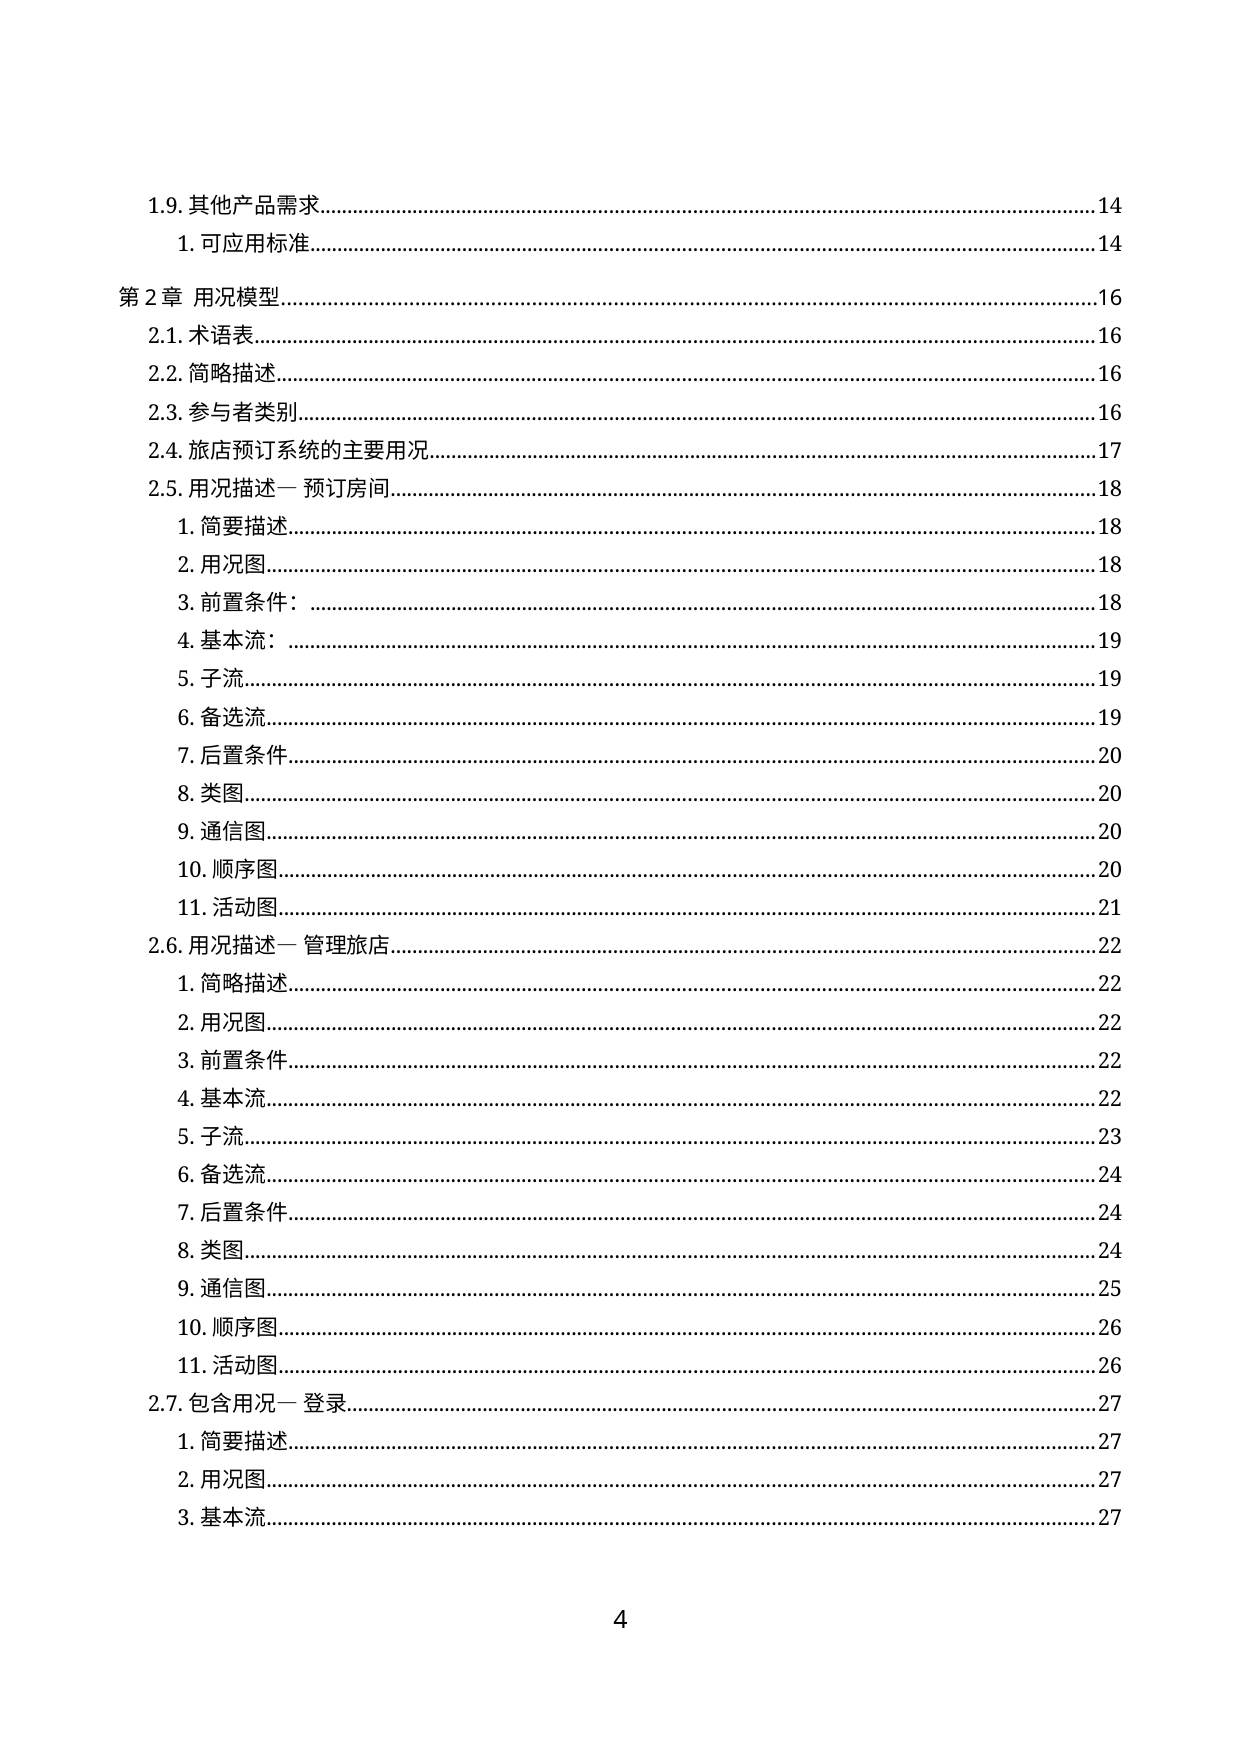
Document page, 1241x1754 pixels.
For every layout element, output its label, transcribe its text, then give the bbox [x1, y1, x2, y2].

text 6. 备选流 19 [177, 699, 1122, 731]
text 1. 简要描述 18 [177, 509, 1122, 541]
text 7. 后置条件 20 [177, 738, 1122, 769]
text 9. 通信图 20 [177, 814, 1122, 846]
text 1. 可应用标准 14 [177, 226, 1122, 257]
text 11. 活动图 26 [177, 1348, 1122, 1379]
text 3. 前置条件： 18 [177, 585, 1122, 617]
text 5. 子流 23 [177, 1119, 1122, 1151]
text 4. 基本流 22 [177, 1081, 1122, 1112]
text 1.9. 其他产品需求 14 [148, 188, 1122, 219]
text 3. 基本流 27 [177, 1500, 1122, 1532]
text 10. 顺序图 20 [177, 852, 1122, 884]
text 2.6. 用况描述— 管理旅店 22 [148, 928, 1122, 960]
text 4. 基本流： 19 [177, 623, 1122, 655]
text 8. 类图 20 [177, 776, 1122, 807]
text 10. 顺序图 26 [177, 1309, 1122, 1341]
text 2.3. 参与者类别 16 [148, 394, 1122, 426]
text 2.7. 包含用况— 登录 27 [148, 1386, 1122, 1417]
text 1. 简略描述 22 [177, 966, 1122, 998]
text 第2章 用况模型 16 [118, 280, 1122, 312]
text 11. 活动图 21 [177, 890, 1122, 922]
text 2. 用况图 22 [177, 1004, 1122, 1036]
text 8. 类图 24 [177, 1233, 1122, 1265]
text 5. 子流 19 [177, 661, 1122, 693]
text 9. 通信图 25 [177, 1271, 1122, 1303]
text 3. 前置条件 22 [177, 1043, 1122, 1074]
text 6. 备选流 24 [177, 1157, 1122, 1189]
text 1. 简要描述 27 [177, 1424, 1122, 1456]
text 2.4. 旅店预订系统的主要用况 17 [148, 433, 1122, 464]
text 2.2. 简略描述 16 [148, 356, 1122, 388]
text 2. 用况图 18 [177, 547, 1122, 579]
text 7. 后置条件 24 [177, 1195, 1122, 1227]
text 2. 用况图 27 [177, 1462, 1122, 1494]
text 2.1. 术语表 16 [148, 318, 1122, 350]
text 2.5. 用况描述— 预订房间 18 [148, 471, 1122, 502]
